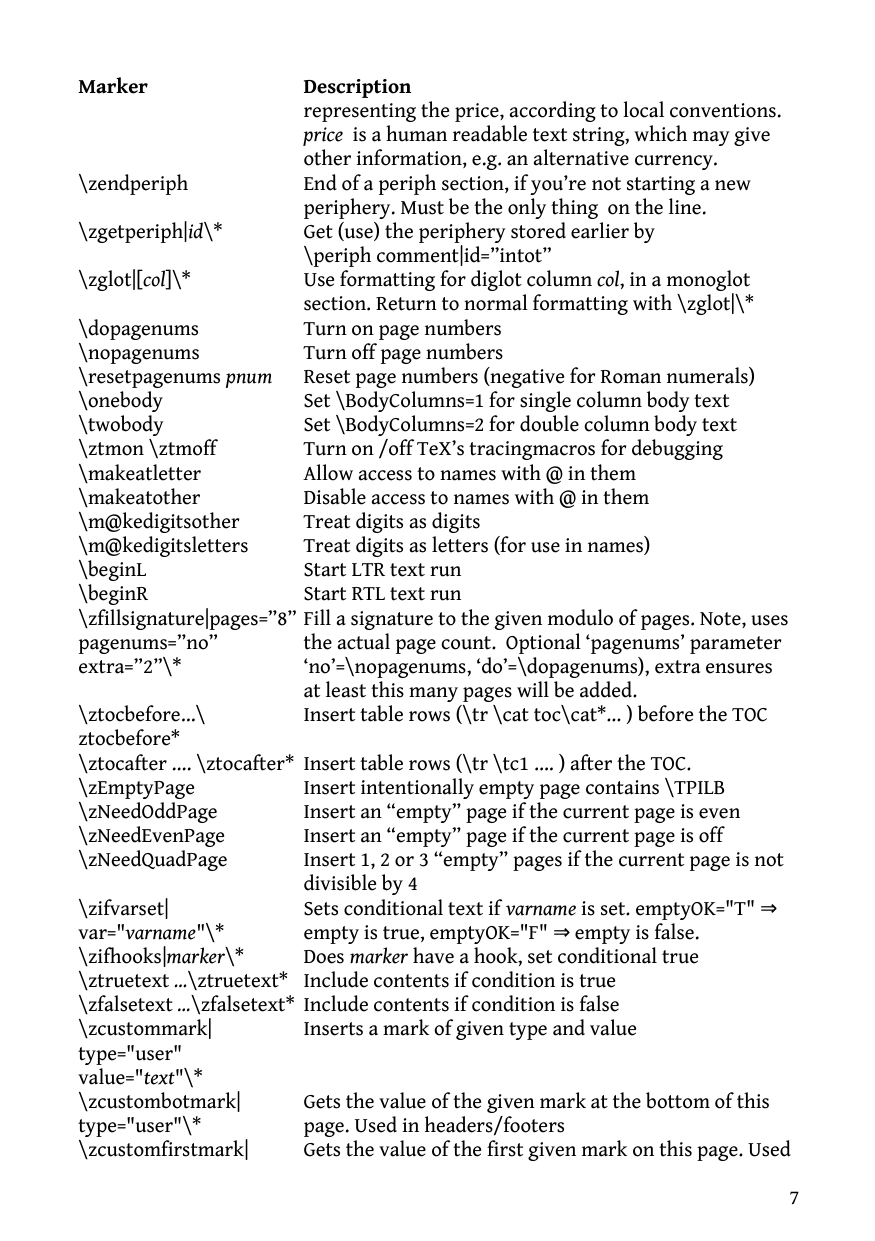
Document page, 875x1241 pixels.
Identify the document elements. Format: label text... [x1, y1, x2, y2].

table_cell Turn on page numbers [300, 317, 796, 341]
table_cell \ztocbefore…\ztocbefore* [75, 703, 300, 752]
table_cell \dopagenums [75, 317, 300, 341]
table_cell Include contents if condition is true [300, 969, 796, 993]
table_cell Gets the value of the first given mark on this page. Used [300, 1138, 796, 1162]
table_cell \m@kedigitsother [75, 510, 300, 534]
table_cell Gets the value of the given mark at the bottom of this page. Used in headers/footers [300, 1090, 796, 1138]
table_cell \ztocafter …. \ztocafter* [75, 752, 300, 776]
table_cell Fill a signature to the given modulo of pages. Note, uses the actual page count. Optional ‘pagenums’ parameter ‘no’=\nopagenums, ‘do’=\dopagenums), extra ensures at least this many pages will be added. [300, 607, 796, 703]
table_cell Insert table rows (\tr \cat toc\cat*... ) before the TOC [300, 703, 796, 752]
table_cell Insert an “empty” page if the current page is even [300, 800, 796, 824]
table_cell Insert intentionally empty page contains \TPILB [300, 776, 796, 800]
table_cell \zcustombotmark|type="user"\* [75, 1090, 300, 1138]
table_cell \zEmptyPage [75, 776, 300, 800]
table_cell \twobody [75, 413, 300, 437]
table_cell \makeatletter [75, 462, 300, 486]
table_cell Inserts a mark of given type and value [300, 1018, 796, 1090]
table_cell Use formatting for diglot column col, in a monoglot section. Return to normal formatting with \zglot|\* [300, 268, 796, 317]
table_cell Sets conditional text if varname is set. emptyOK="T" ⇒ empty is true, emptyOK="F" ⇒ empty is false. [300, 897, 796, 945]
table_cell \zfalsetext …\zfalsetext* [75, 993, 300, 1017]
table_cell Treat digits as letters (for use in names) [300, 534, 796, 558]
table_cell \zifhooks|marker\* [75, 945, 300, 969]
table_cell Set \BodyColumns=1 for single column body text [300, 389, 796, 413]
table_cell Insert table rows (\tr \tc1 …. ) after the TOC. [300, 752, 796, 776]
table_cell \zglot|[col]\* [75, 268, 300, 317]
table_cell Allow access to names with @ in them [300, 462, 796, 486]
table_cell Get (use) the periphery stored earlier by \periph comment|id=”intot” [300, 220, 796, 268]
table_cell \ztmon \ztmoff [75, 438, 300, 462]
table_cell Start RTL text run [300, 583, 796, 607]
table_cell \zgetperiph|id\* [75, 220, 300, 268]
table_cell \onebody [75, 389, 300, 413]
table_cell \zNeedEvenPage [75, 824, 300, 848]
table_cell \zNeedOddPage [75, 800, 300, 824]
table_header Description [300, 75, 796, 99]
table_cell [75, 99, 300, 172]
table_cell \resetpagenums pnum [75, 365, 300, 389]
table_cell \ztruetext …\ztruetext* [75, 969, 300, 993]
table_cell \m@kedigitsletters [75, 534, 300, 558]
table_cell \beginR [75, 583, 300, 607]
table_cell Insert 1, 2 or 3 “empty” pages if the current page is not divisible by 4 [300, 848, 796, 897]
table_cell \nopagenums [75, 341, 300, 365]
table_cell \zfillsignature|pages=”8” pagenums=”no” extra=”2”\* [75, 607, 300, 703]
table_cell \zcustomfirstmark| [75, 1138, 300, 1162]
table_cell Treat digits as digits [300, 510, 796, 534]
table_header Marker [75, 75, 300, 99]
table_cell \zendperiph [75, 172, 300, 220]
table_cell Reset page numbers (negative for Roman numerals) [300, 365, 796, 389]
table_cell End of a periph section, if you’re not starting a new periphery. Must be the only thing on the line. [300, 172, 796, 220]
table_cell Disable access to names with @ in them [300, 486, 796, 510]
table_cell Turn on /off TeX’s tracingmacros for debugging [300, 438, 796, 462]
table_cell Turn off page numbers [300, 341, 796, 365]
table_cell \makeatother [75, 486, 300, 510]
table_cell Include contents if condition is false [300, 993, 796, 1017]
table_cell Start LTR text run [300, 558, 796, 582]
table_cell Set \BodyColumns=2 for double column body text [300, 413, 796, 437]
table_cell representing the price, according to local conventions. price is a human readable text string, which may give other information, e.g. an alternative currency. [300, 99, 796, 172]
table_cell \zifvarset|var="varname"\* [75, 897, 300, 945]
table_cell \zcustommark|type="user" value="text"\* [75, 1018, 300, 1090]
table_cell Does marker have a hook, set conditional true [300, 945, 796, 969]
table_cell \zNeedQuadPage [75, 848, 300, 897]
table_cell Insert an “empty” page if the current page is off [300, 824, 796, 848]
table_cell \beginL [75, 558, 300, 582]
